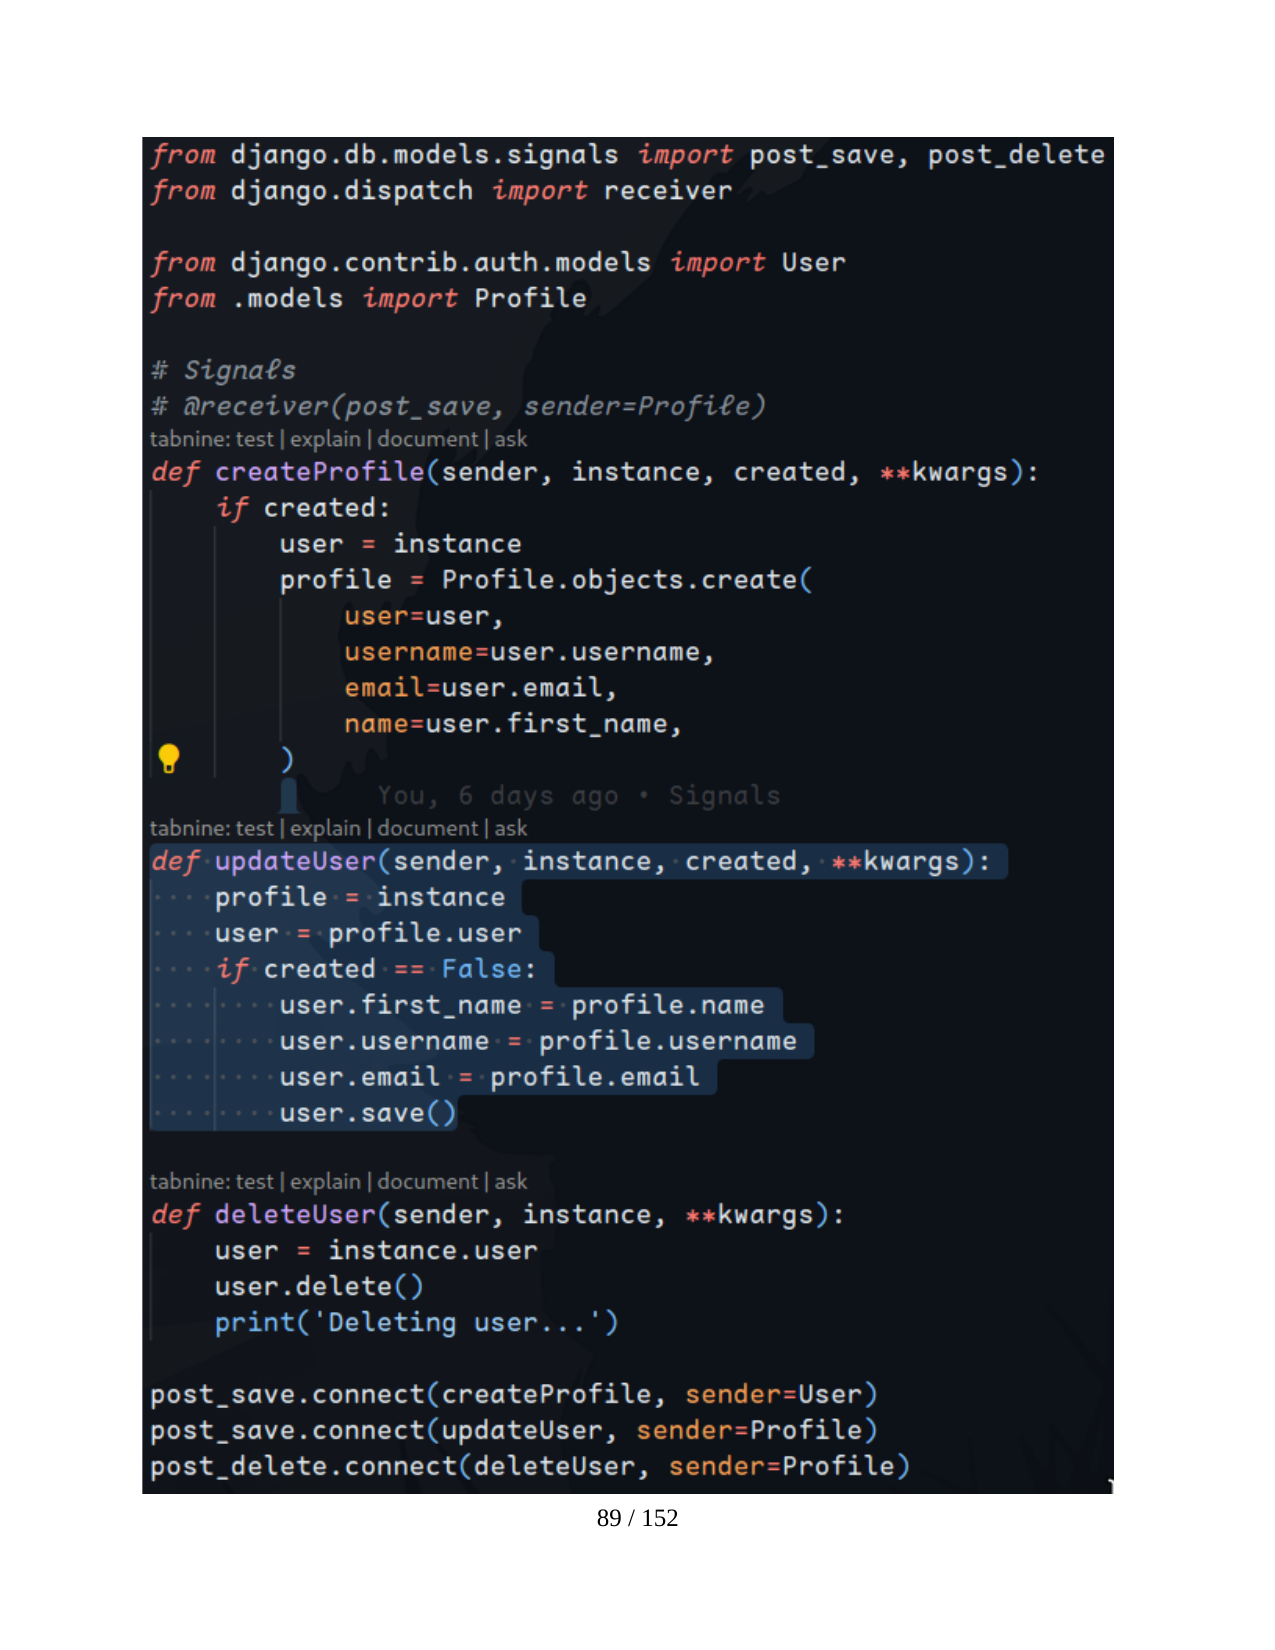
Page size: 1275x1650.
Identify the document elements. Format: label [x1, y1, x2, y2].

picture [142, 137, 1114, 1494]
